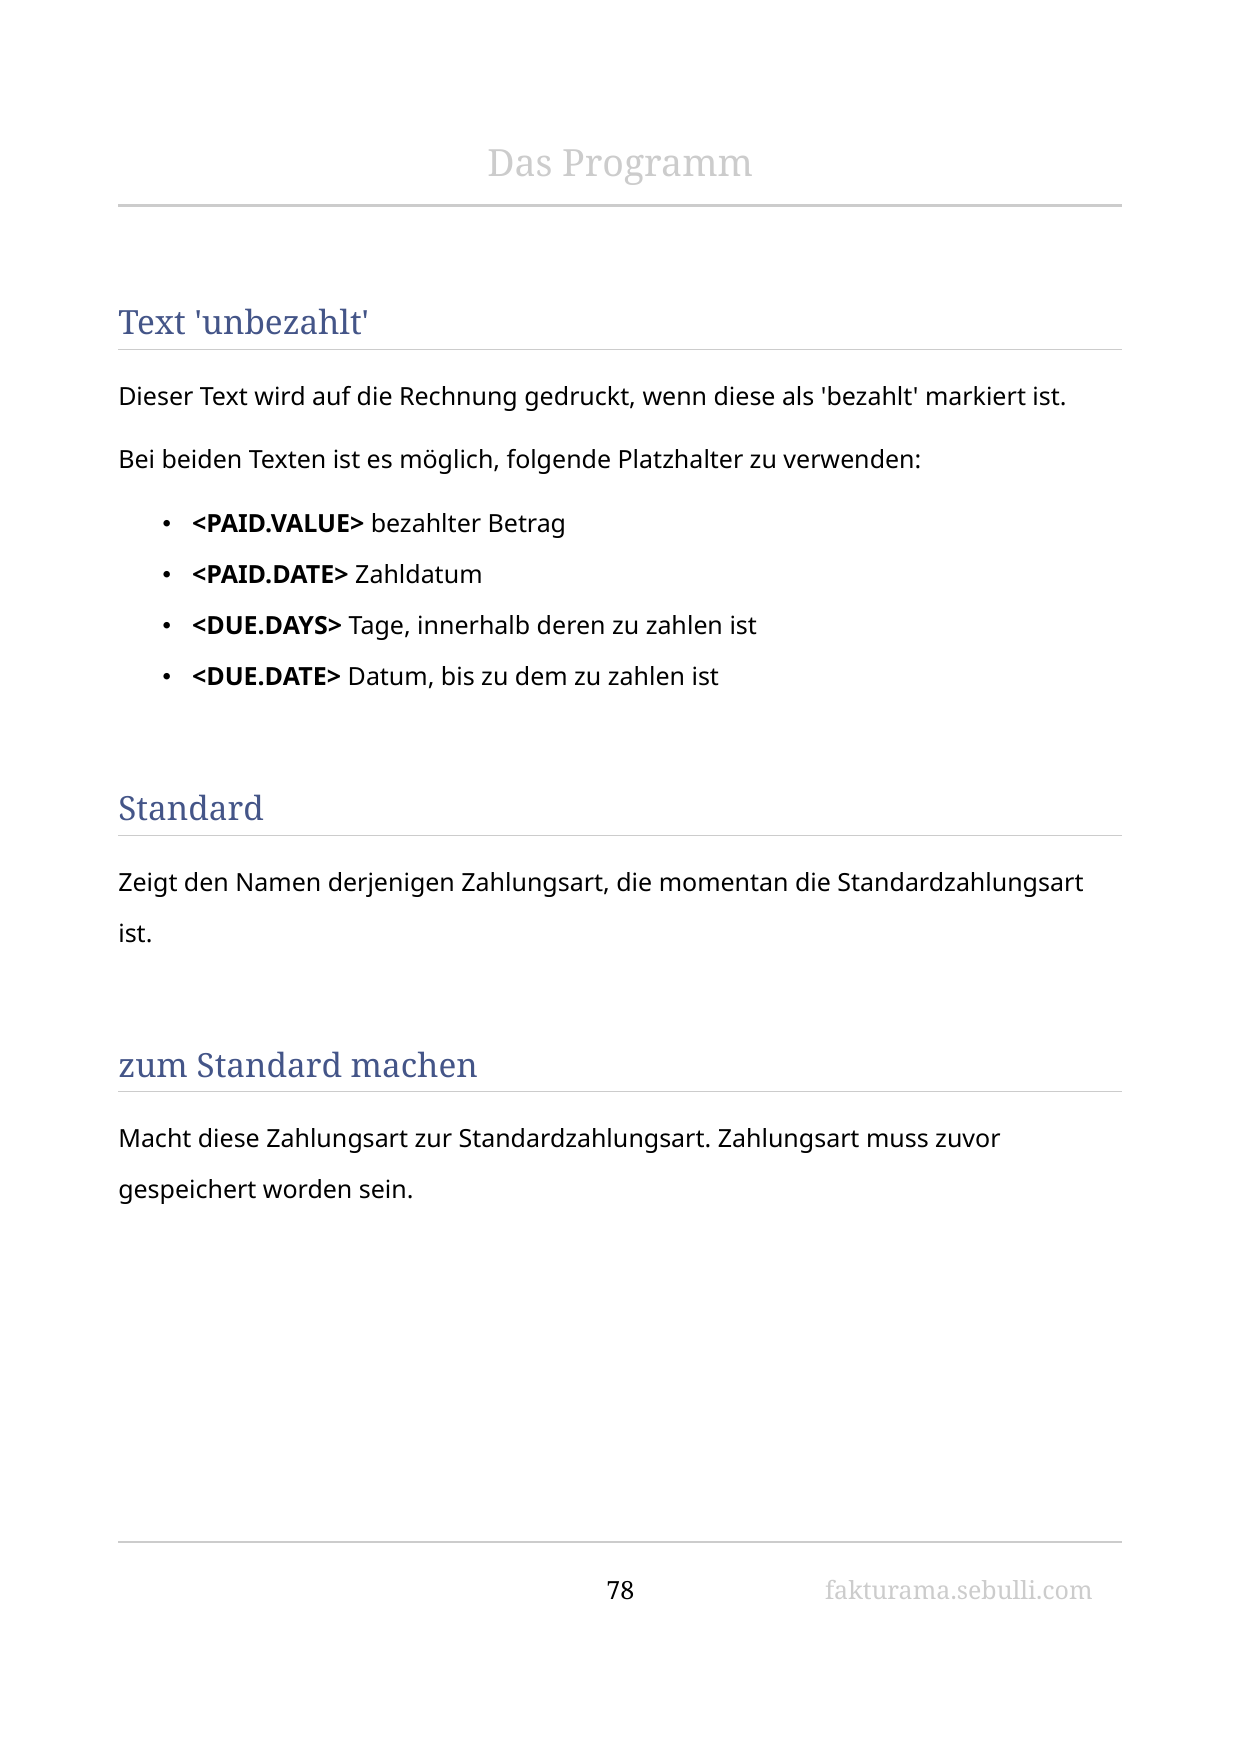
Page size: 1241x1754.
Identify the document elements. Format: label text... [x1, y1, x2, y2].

subtitle zum Standard machen [118, 1041, 1122, 1091]
subtitle Standard [118, 784, 1122, 835]
list <PAID.VALUE> bezahlter Betrag [162, 505, 1122, 539]
text Macht diese Zahlungsart zur Standardzahlungsart. Zahlungsart muss zuvor gespeichert worden sein. [118, 1121, 1122, 1206]
text Bei beiden Texten ist es möglich, folgende Platzhalter zu verwenden: [118, 442, 1122, 476]
subtitle Text 'unbezahlt' [118, 299, 1122, 349]
text Dieser Text wird auf die Rechnung gedruckt, wenn diese als 'bezahlt' markiert ist. [118, 378, 1122, 412]
list <DUE.DATE> Datum, bis zu dem zu zahlen ist [162, 658, 1122, 693]
text Zeigt den Namen derjenigen Zahlungsart, die momentan die Standardzahlungsart ist. [118, 864, 1122, 949]
list <PAID.DATE> Zahldatum [162, 556, 1122, 591]
list <DUE.DAYS> Tage, innerhalb deren zu zahlen ist [162, 607, 1122, 642]
